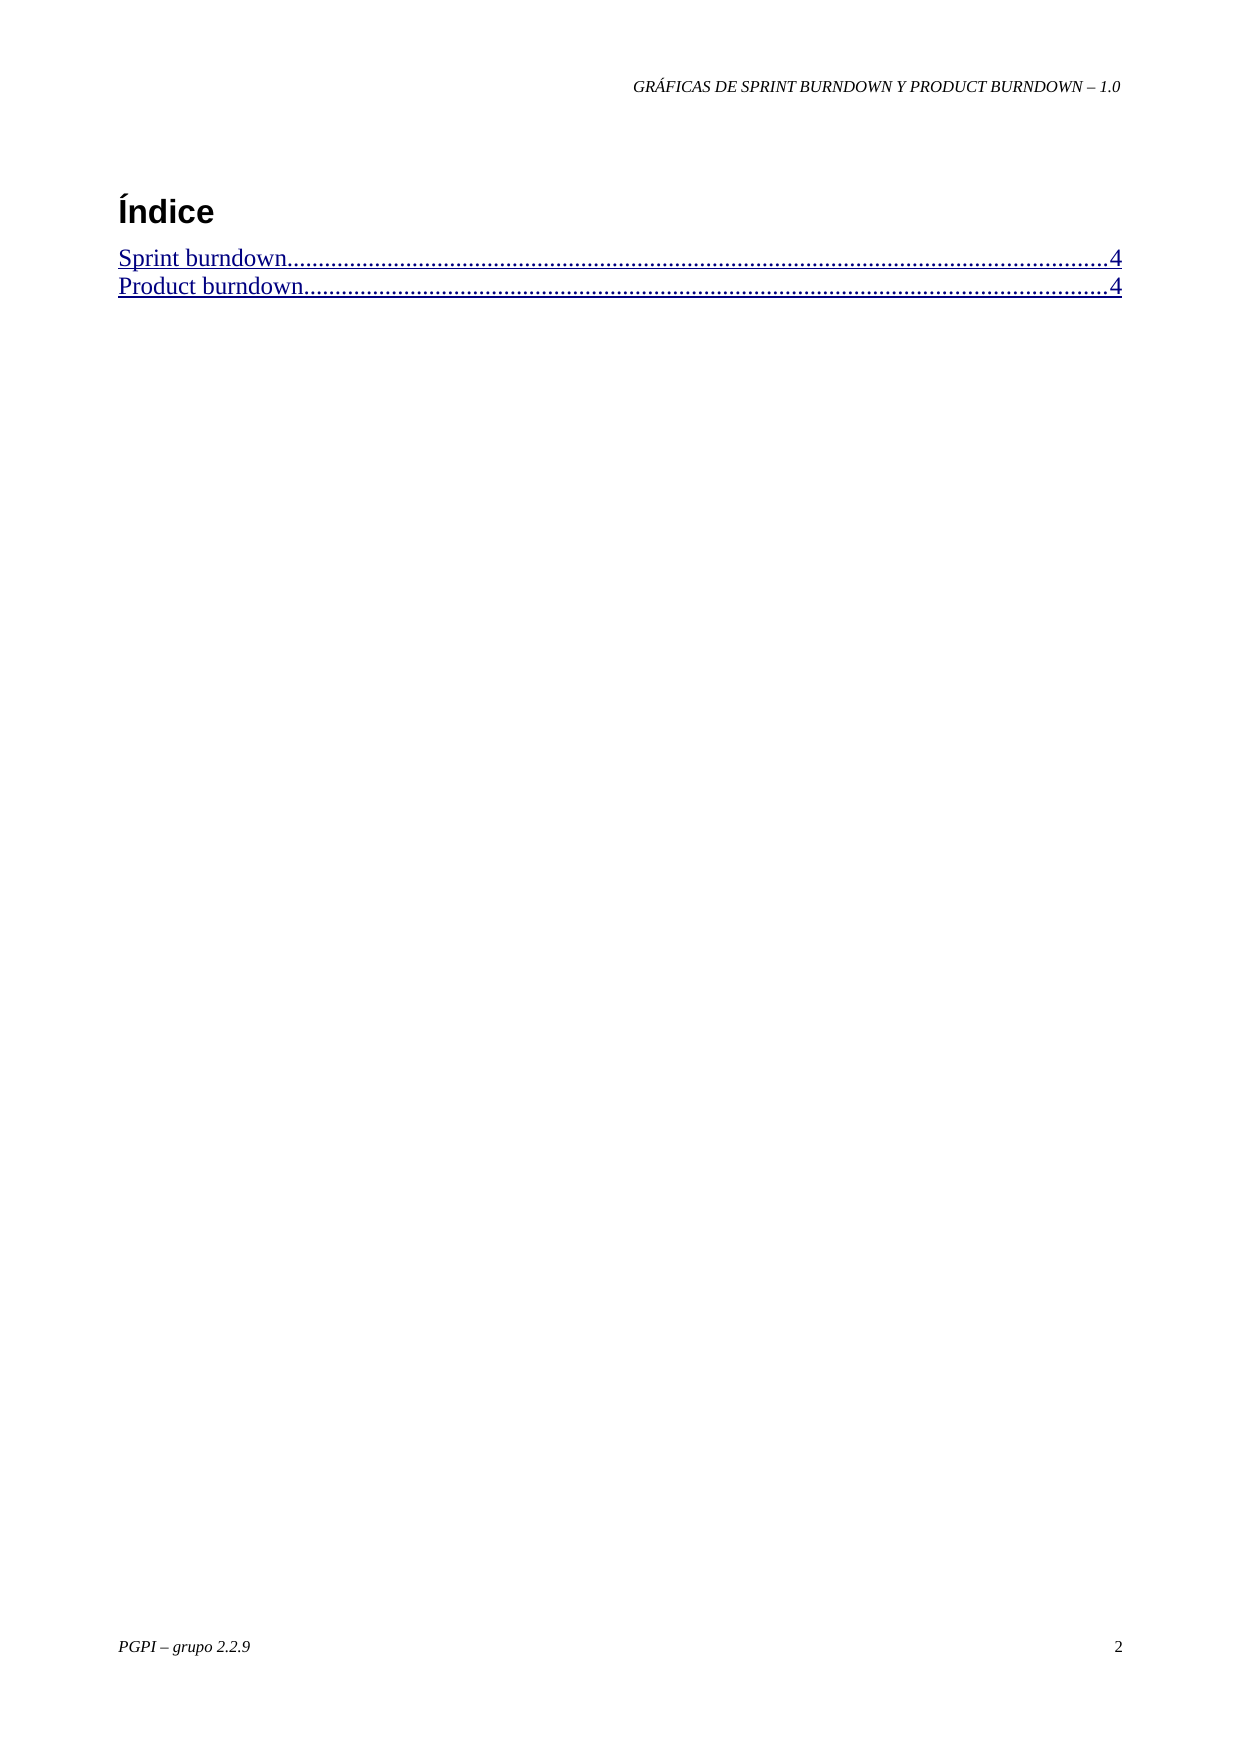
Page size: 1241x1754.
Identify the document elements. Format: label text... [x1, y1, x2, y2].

text Product burndown 4 [118, 271, 1122, 296]
subtitle Índice [118, 192, 1122, 230]
text Sprint burndown 4 [118, 243, 1122, 268]
